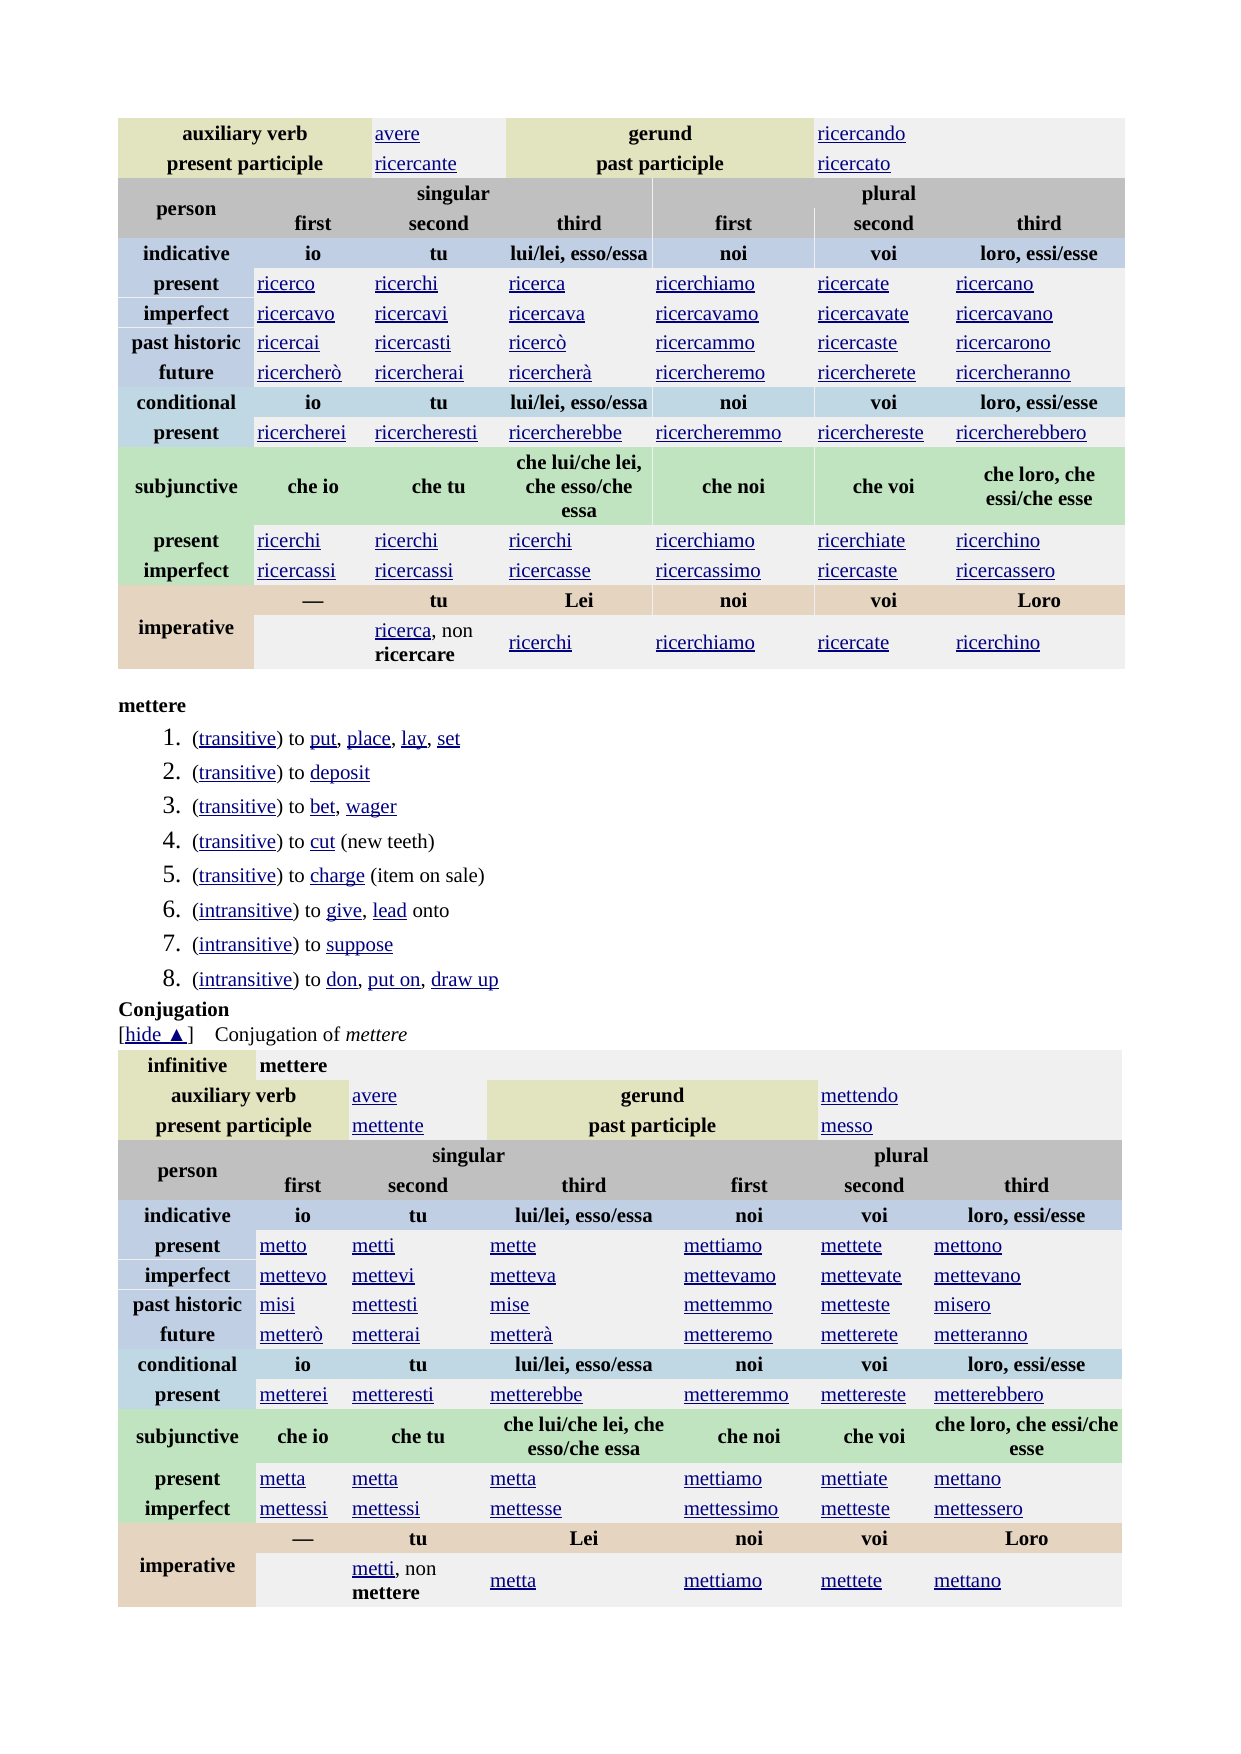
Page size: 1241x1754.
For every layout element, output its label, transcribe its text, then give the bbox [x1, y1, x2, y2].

table_cell present [118, 1379, 256, 1409]
table_cell tu [349, 1349, 487, 1379]
table_cell noi [681, 1200, 818, 1230]
table_cell gerund [506, 118, 814, 148]
table_cell metterà [487, 1319, 681, 1349]
table_cell — [256, 1523, 349, 1553]
table_cell past historic [118, 328, 254, 357]
table_cell first [256, 1170, 349, 1200]
table_cell ricercassi [254, 555, 372, 585]
table_cell ricerchiamo [653, 525, 814, 555]
table_cell mettevamo [681, 1260, 818, 1289]
table_cell lui/lei, esso/essa [487, 1349, 681, 1379]
table_cell Lei [506, 585, 652, 615]
table_cell conditional [118, 387, 254, 417]
table_cell ricercherai [372, 357, 506, 387]
table_cell ricercherete [815, 357, 953, 387]
table_cell mettete [818, 1230, 931, 1259]
table_cell ricercai [254, 328, 372, 357]
table_cell metteremo [681, 1319, 818, 1349]
table_cell noi [681, 1349, 818, 1379]
table_cell second [818, 1170, 931, 1200]
table_cell che loro, che essi/che esse [953, 447, 1125, 525]
table_cell ricercate [815, 268, 953, 297]
table_cell mettendo [818, 1080, 1122, 1110]
table_cell tu [372, 238, 506, 268]
table_cell auxiliary verb [118, 1080, 349, 1110]
table_cell ricerco [254, 268, 372, 297]
table_cell future [118, 357, 254, 387]
table_cell ricercato [815, 148, 1125, 178]
table_cell tu [349, 1200, 487, 1230]
table_cell mettesse [487, 1493, 681, 1523]
table_cell che noi [681, 1409, 818, 1463]
table_cell past participle [506, 148, 814, 178]
table_header [349, 1050, 487, 1080]
table_cell metti [349, 1230, 487, 1259]
table_header infinitive [118, 1050, 256, 1080]
table_cell present [118, 268, 254, 297]
table_cell ricerca [506, 268, 652, 297]
list (transitive) to charge (item on sale) [162, 859, 1122, 888]
table_cell noi [681, 1523, 818, 1553]
table_cell ricercavano [953, 298, 1125, 327]
table_cell third [953, 208, 1125, 238]
table_cell imperfect [118, 298, 254, 327]
table_cell metta [487, 1553, 681, 1607]
table_cell tu [372, 585, 506, 615]
table_cell ricerchi [506, 525, 652, 555]
table_cell singular [254, 178, 652, 208]
table_cell mettevo [256, 1260, 349, 1289]
table_cell lui/lei, esso/essa [487, 1200, 681, 1230]
list (transitive) to deposit [162, 756, 1122, 785]
table_cell metti, non mettere [349, 1553, 487, 1607]
table_cell che tu [372, 447, 506, 525]
table_cell ricercheranno [953, 357, 1125, 387]
table_cell [254, 615, 372, 669]
table_cell metteremmo [681, 1379, 818, 1409]
table_cell ricercherebbe [506, 417, 652, 447]
table_cell present participle [118, 1110, 349, 1140]
table_cell — [254, 585, 372, 615]
table_cell [256, 1553, 349, 1607]
table_cell messo [818, 1110, 1122, 1140]
table_cell misero [931, 1290, 1122, 1319]
table_cell io [254, 238, 372, 268]
table_cell che tu [349, 1409, 487, 1463]
table_cell indicative [118, 1200, 256, 1230]
table_cell subjunctive [118, 1409, 256, 1463]
list (intransitive) to suppose [162, 928, 1122, 957]
table_cell ricerchiate [815, 525, 953, 555]
table_cell singular [256, 1140, 681, 1170]
table_cell ricercherò [254, 357, 372, 387]
table_cell ricercherei [254, 417, 372, 447]
table_cell io [254, 387, 372, 417]
table_cell mise [487, 1290, 681, 1319]
table_cell gerund [487, 1080, 818, 1110]
table_cell ricercherebbero [953, 417, 1125, 447]
table_cell first [254, 208, 372, 238]
table_cell loro, essi/esse [953, 238, 1125, 268]
table_cell ricerchiamo [653, 268, 814, 297]
table_cell metteste [818, 1493, 931, 1523]
table_cell ricerchino [953, 615, 1125, 669]
table_cell plural [681, 1140, 1122, 1170]
table_cell che voi [815, 447, 953, 525]
table_cell ricercheremo [653, 357, 814, 387]
table_cell ricercheremmo [653, 417, 814, 447]
table_cell metterebbero [931, 1379, 1122, 1409]
table_cell ricercavi [372, 298, 506, 327]
table_cell metterebbe [487, 1379, 681, 1409]
list (transitive) to cut (new teeth) [162, 825, 1122, 854]
table_cell mettereste [818, 1379, 931, 1409]
subtitle Conjugation [118, 997, 1122, 1021]
table_cell tu [349, 1523, 487, 1553]
table_cell second [349, 1170, 487, 1200]
table_cell ricerchino [953, 525, 1125, 555]
table_cell metta [256, 1463, 349, 1493]
table_cell metterei [256, 1379, 349, 1409]
table_cell mettano [931, 1553, 1122, 1607]
table_cell present [118, 1230, 256, 1259]
table_cell voi [815, 387, 953, 417]
table_cell mettessi [256, 1493, 349, 1523]
table_cell third [487, 1170, 681, 1200]
table_cell loro, essi/esse [953, 387, 1125, 417]
table_cell ricercherà [506, 357, 652, 387]
table_cell conditional [118, 1349, 256, 1379]
table_cell metteste [818, 1290, 931, 1319]
table_cell ricercando [815, 118, 1125, 148]
table_cell noi [653, 585, 814, 615]
table_cell mettessero [931, 1493, 1122, 1523]
table_cell metterai [349, 1319, 487, 1349]
table_cell ricercavo [254, 298, 372, 327]
table_cell metteresti [349, 1379, 487, 1409]
table_cell mettiamo [681, 1553, 818, 1607]
table_cell metta [349, 1463, 487, 1493]
table_cell ricercante [372, 148, 506, 178]
table_cell present [118, 1463, 256, 1493]
table_cell ricercaste [815, 328, 953, 357]
table_cell first [681, 1170, 818, 1200]
table_cell subjunctive [118, 447, 254, 525]
table_cell imperfect [118, 1260, 256, 1289]
table_cell metto [256, 1230, 349, 1259]
table_cell mettessimo [681, 1493, 818, 1523]
table_cell io [256, 1349, 349, 1379]
table_cell ricercassi [372, 555, 506, 585]
table_cell person [118, 1140, 256, 1200]
table_cell imperative [118, 1523, 256, 1607]
table_header [818, 1050, 1122, 1080]
table_cell ricercasti [372, 328, 506, 357]
table_cell ricercassero [953, 555, 1125, 585]
table_cell mettiamo [681, 1230, 818, 1259]
table_cell mettete [818, 1553, 931, 1607]
table_cell ricercammo [653, 328, 814, 357]
table_cell voi [818, 1349, 931, 1379]
table_cell imperfect [118, 555, 254, 585]
table_cell che noi [653, 447, 814, 525]
table_cell tu [372, 387, 506, 417]
table_cell ricercassimo [653, 555, 814, 585]
table_cell mettevano [931, 1260, 1122, 1289]
table_cell ricerchi [254, 525, 372, 555]
table_cell mettano [931, 1463, 1122, 1493]
table_cell mettiamo [681, 1463, 818, 1493]
table_cell ricercavamo [653, 298, 814, 327]
table_cell auxiliary verb [118, 118, 372, 148]
table_cell che lui/che lei, che esso/che essa [487, 1409, 681, 1463]
table_cell plural [653, 178, 1125, 208]
table_cell noi [653, 387, 814, 417]
table_cell misi [256, 1290, 349, 1319]
table_cell mettono [931, 1230, 1122, 1259]
table_header [487, 1050, 818, 1080]
table_cell io [256, 1200, 349, 1230]
table_cell second [372, 208, 506, 238]
table_cell Lei [487, 1523, 681, 1553]
list (transitive) to bet, wager [162, 791, 1122, 819]
table_cell metta [487, 1463, 681, 1493]
table_cell che lui/che lei, che esso/che essa [506, 447, 652, 525]
table_cell che loro, che essi/che esse [931, 1409, 1122, 1463]
table_cell che voi [818, 1409, 931, 1463]
table_cell ricercava [506, 298, 652, 327]
table_cell metterete [818, 1319, 931, 1349]
table_cell ricercaste [815, 555, 953, 585]
table_cell ricercarono [953, 328, 1125, 357]
table_cell Loro [953, 585, 1125, 615]
table_cell third [506, 208, 652, 238]
table_cell mettente [349, 1110, 487, 1140]
text [hide ▲] Conjugation of mettere [118, 1021, 1122, 1046]
table_cell ricerca, non ricercare [372, 615, 506, 669]
table_cell lui/lei, esso/essa [506, 387, 652, 417]
table_cell ricercate [815, 615, 953, 669]
table_cell ricerchereste [815, 417, 953, 447]
table_cell avere [349, 1080, 487, 1110]
table_cell che io [254, 447, 372, 525]
table_cell loro, essi/esse [931, 1200, 1122, 1230]
table_cell lui/lei, esso/essa [506, 238, 652, 268]
table_cell metterò [256, 1319, 349, 1349]
table_cell Loro [931, 1523, 1122, 1553]
table_cell noi [653, 238, 814, 268]
table_cell mettiate [818, 1463, 931, 1493]
list (intransitive) to give, lead onto [162, 894, 1122, 923]
table_cell ricercò [506, 328, 652, 357]
table_cell past participle [487, 1110, 818, 1140]
table_header mettere [256, 1050, 349, 1080]
table_cell second [815, 208, 953, 238]
table_cell voi [818, 1523, 931, 1553]
table_cell mettevi [349, 1260, 487, 1289]
table_cell avere [372, 118, 506, 148]
list (transitive) to put, place, lay, set [162, 722, 1122, 750]
list (intransitive) to don, put on, draw up [162, 963, 1122, 992]
table_cell voi [815, 238, 953, 268]
table_cell mette [487, 1230, 681, 1259]
table_cell metteranno [931, 1319, 1122, 1349]
table_cell past historic [118, 1290, 256, 1319]
table_cell person [118, 178, 254, 238]
table_cell present [118, 417, 254, 447]
table_cell ricerchiamo [653, 615, 814, 669]
table_cell mettemmo [681, 1290, 818, 1319]
table_cell imperative [118, 585, 254, 669]
table_cell ricercavate [815, 298, 953, 327]
table_cell present participle [118, 148, 372, 178]
table_cell ricerchi [372, 268, 506, 297]
table_cell metteva [487, 1260, 681, 1289]
table_cell mettevate [818, 1260, 931, 1289]
table_cell voi [815, 585, 953, 615]
table_cell mettessi [349, 1493, 487, 1523]
text mettere [118, 693, 1122, 717]
table_cell present [118, 525, 254, 555]
table_cell ricercasse [506, 555, 652, 585]
table_cell loro, essi/esse [931, 1349, 1122, 1379]
table_cell ricercheresti [372, 417, 506, 447]
table_cell mettesti [349, 1290, 487, 1319]
table_cell ricerchi [506, 615, 652, 669]
table_cell voi [818, 1200, 931, 1230]
table_cell ricercano [953, 268, 1125, 297]
table_cell che io [256, 1409, 349, 1463]
table_cell future [118, 1319, 256, 1349]
table_cell third [931, 1170, 1122, 1200]
table_cell indicative [118, 238, 254, 268]
table_cell ricerchi [372, 525, 506, 555]
table_cell imperfect [118, 1493, 256, 1523]
table_cell first [653, 208, 814, 238]
